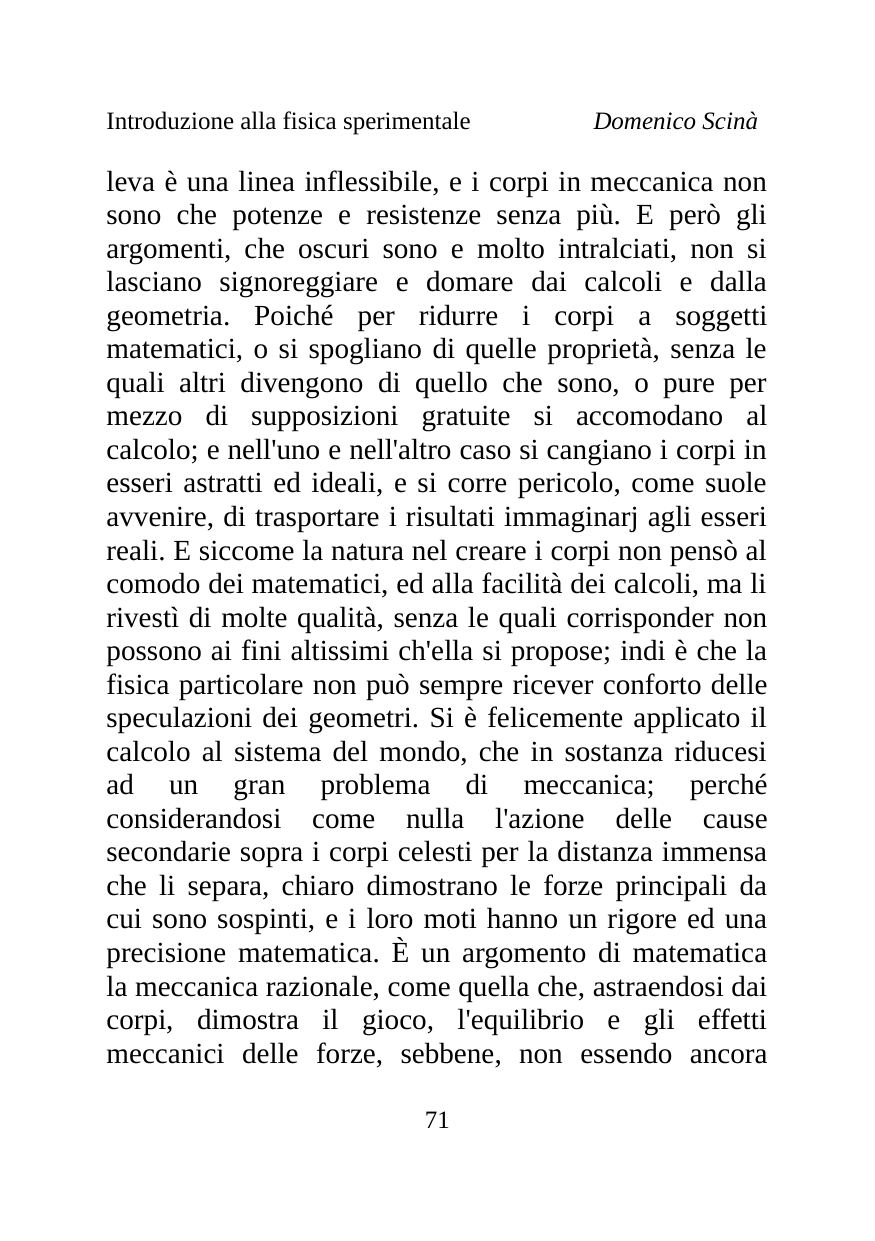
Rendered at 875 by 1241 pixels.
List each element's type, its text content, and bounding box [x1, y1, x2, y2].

text leva è una linea inflessibile, e i corpi in meccanica non sono che potenze e resistenze senza più. E però gli argomenti, che oscuri sono e molto intralciati, non si lasciano signoreggiare e domare dai calcoli e dalla geometria. Poiché per ridurre i corpi a soggetti matematici, o si spogliano di quelle proprietà, senza le quali altri divengono di quello che sono, o pure per mezzo di supposizioni gratuite si accomodano al calcolo; e nell'uno e nell'altro caso si cangiano i corpi in esseri astratti ed ideali, e si corre pericolo, come suole avvenire, di trasportare i risultati immaginarj agli esseri reali. E siccome la natura nel creare i corpi non pensò al comodo dei matematici, ed alla facilità dei calcoli, ma li rivestì di molte qualità, senza le quali corrisponder non possono ai fini altissimi ch'ella si propose; indi è che la fisica particolare non può sempre ricever conforto delle speculazioni dei geometri. Si è felicemente applicato il calcolo al sistema del mondo, che in sostanza riducesi ad un gran problema di meccanica; perché considerandosi come nulla l'azione delle cause secondarie sopra i corpi celesti per la distanza immensa che li separa, chiaro dimostrano le forze principali da cui sono sospinti, e i loro moti hanno un rigore ed una precisione matematica. È un argomento di matematica la meccanica razionale, come quella che, astraendosi dai corpi, dimostra il gioco, l'equilibrio e gli effetti meccanici delle forze, sebbene, non essendo ancora [106, 164, 768, 1069]
